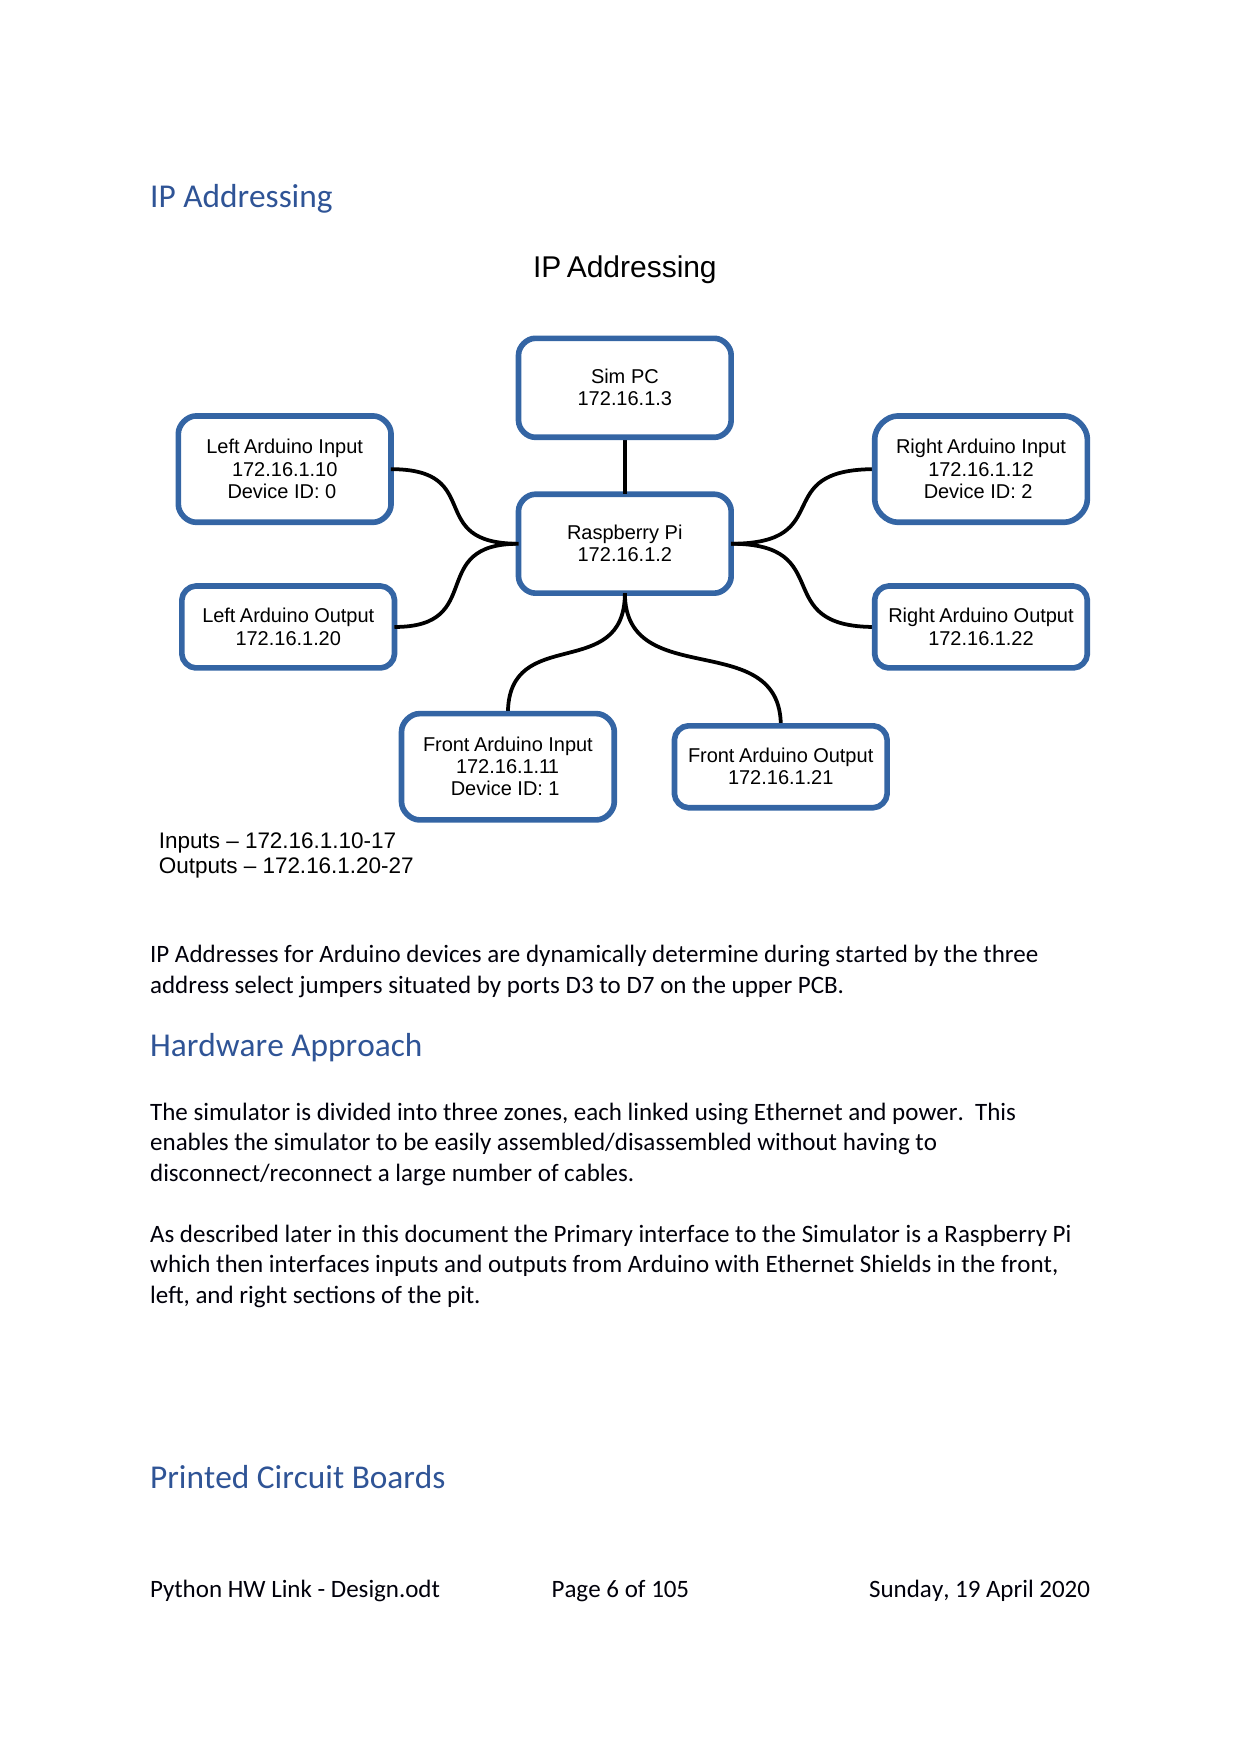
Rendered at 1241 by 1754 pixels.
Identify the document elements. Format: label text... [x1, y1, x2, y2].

subtitle Hardware Approach [150, 1024, 1090, 1065]
text As described later in this document the Primary interface to the Simulator is a Raspberry Pi which then interfaces inputs and outputs from Arduino with Ethernet Shields in the front, left, and right sections of the pit. [150, 1218, 1090, 1309]
text IP Addresses for Arduino devices are dynamically determine during started by the three address select jumpers situated by ports D3 to D7 on the upper PCB. [150, 938, 1090, 999]
text The simulator is divided into three zones, each linked using Ethernet and power. This enables the simulator to be easily assembled/disassembled without having to disconnect/reconnect a large number of cables. [150, 1096, 1090, 1187]
subtitle IP Addressing [150, 175, 1090, 216]
subtitle Printed Circuit Boards [150, 1456, 1090, 1497]
